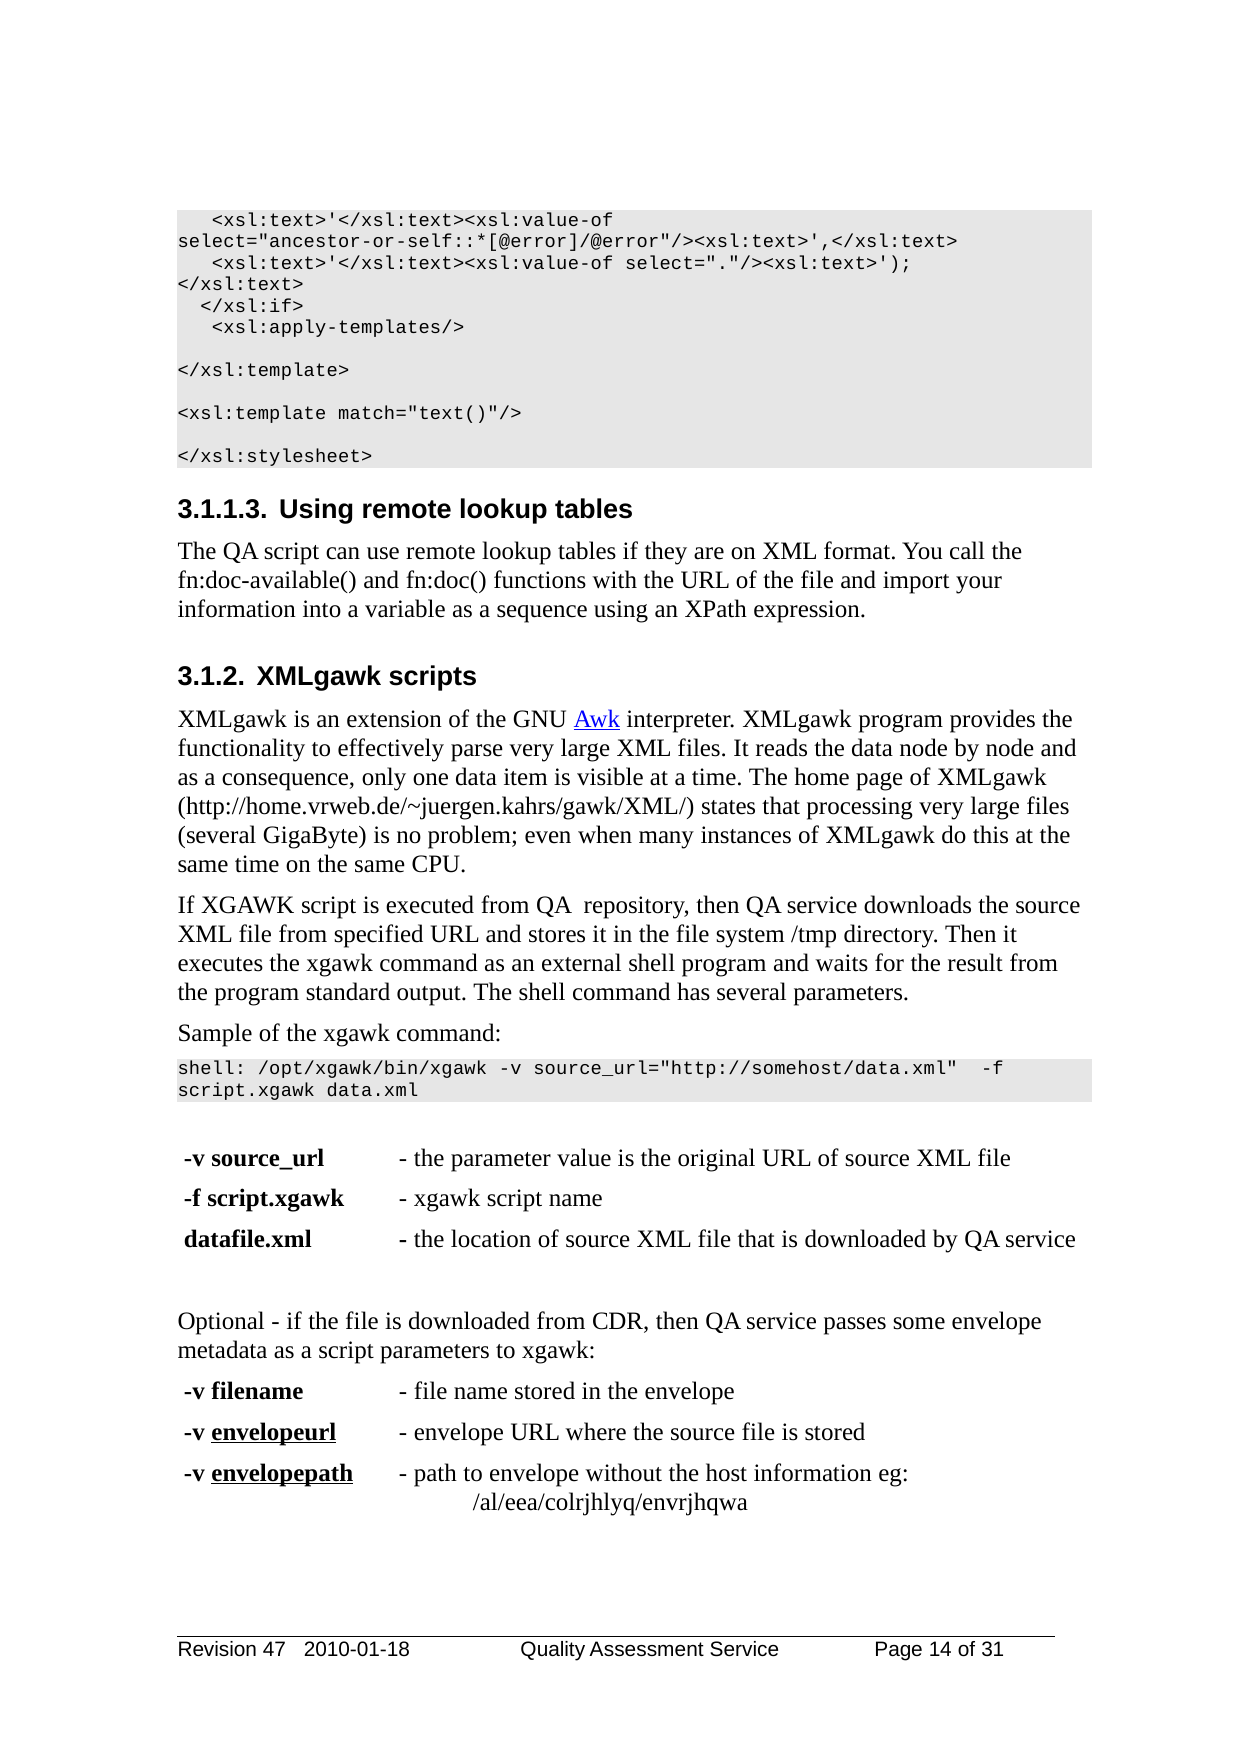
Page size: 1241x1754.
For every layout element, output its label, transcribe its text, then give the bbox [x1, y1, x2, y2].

subtitle XMLgawk scripts [177, 660, 1092, 691]
list </xsl:if> [177, 296, 1092, 317]
text The QA script can use remote lookup tables if they are on XML format. You call the fn:doc-available() and fn:doc() functions with the URL of the file and import your information into a variable as a sequence using an XPath expression. [177, 536, 1092, 623]
list <xsl:text>'</xsl:text><xsl:value-of select="ancestor-or-self::*[@error]/@error"/><xsl:text>',</xsl:text> [177, 210, 1092, 253]
text -v filename - file name stored in the envelope [177, 1376, 1092, 1405]
text datafile.xml - the location of source XML file that is downloaded by QA service [177, 1224, 1092, 1253]
subtitle Using remote lookup tables [177, 493, 1092, 524]
text If XGAWK script is executed from QA repository, then QA service downloads the source XML file from specified URL and stores it in the file system /tmp directory. Then it executes the xgawk command as an external shell program and waits for the result from the program standard output. The shell command has several parameters. [177, 890, 1092, 1006]
list </xsl:stylesheet> [177, 446, 1092, 468]
list <xsl:template match="text()"/> [177, 403, 1092, 425]
list <xsl:apply-templates/> [177, 317, 1092, 339]
list shell: /opt/xgawk/bin/xgawk -v source_url="http://somehost/data.xml" -f script.xgawk data.xml [177, 1059, 1092, 1102]
text -v envelopeurl - envelope URL where the source file is stored [177, 1417, 1092, 1446]
text XMLgawk is an extension of the GNU Awk interpreter. XMLgawk program provides the functionality to effectively parse very large XML files. It reads the data node by node and as a consequence, only one data item is visible at a time. The home page of XMLgawk (http://home.vrweb.de/~juergen.kahrs/gawk/XML/) states that processing very large files (several GigaByte) is no problem; even when many instances of XMLgawk do this at the same time on the same CPU. [177, 704, 1092, 878]
text Sample of the xgawk command: [177, 1018, 1092, 1047]
list </xsl:template> [177, 360, 1092, 382]
text -f script.xgawk - xgawk script name [177, 1183, 1092, 1212]
text Optional - if the file is downloaded from CDR, then QA service passes some envelope metadata as a script parameters to xgawk: [177, 1306, 1092, 1364]
text -v source_url - the parameter value is the original URL of source XML file [177, 1142, 1092, 1172]
list </xsl:text> [177, 274, 1092, 296]
list <xsl:text>'</xsl:text><xsl:value-of select="."/><xsl:text>'); [177, 253, 1092, 274]
text -v envelopepath - path to envelope without the host information eg: /al/eea/colrjhlyq/envrjhqwa [177, 1457, 1092, 1516]
